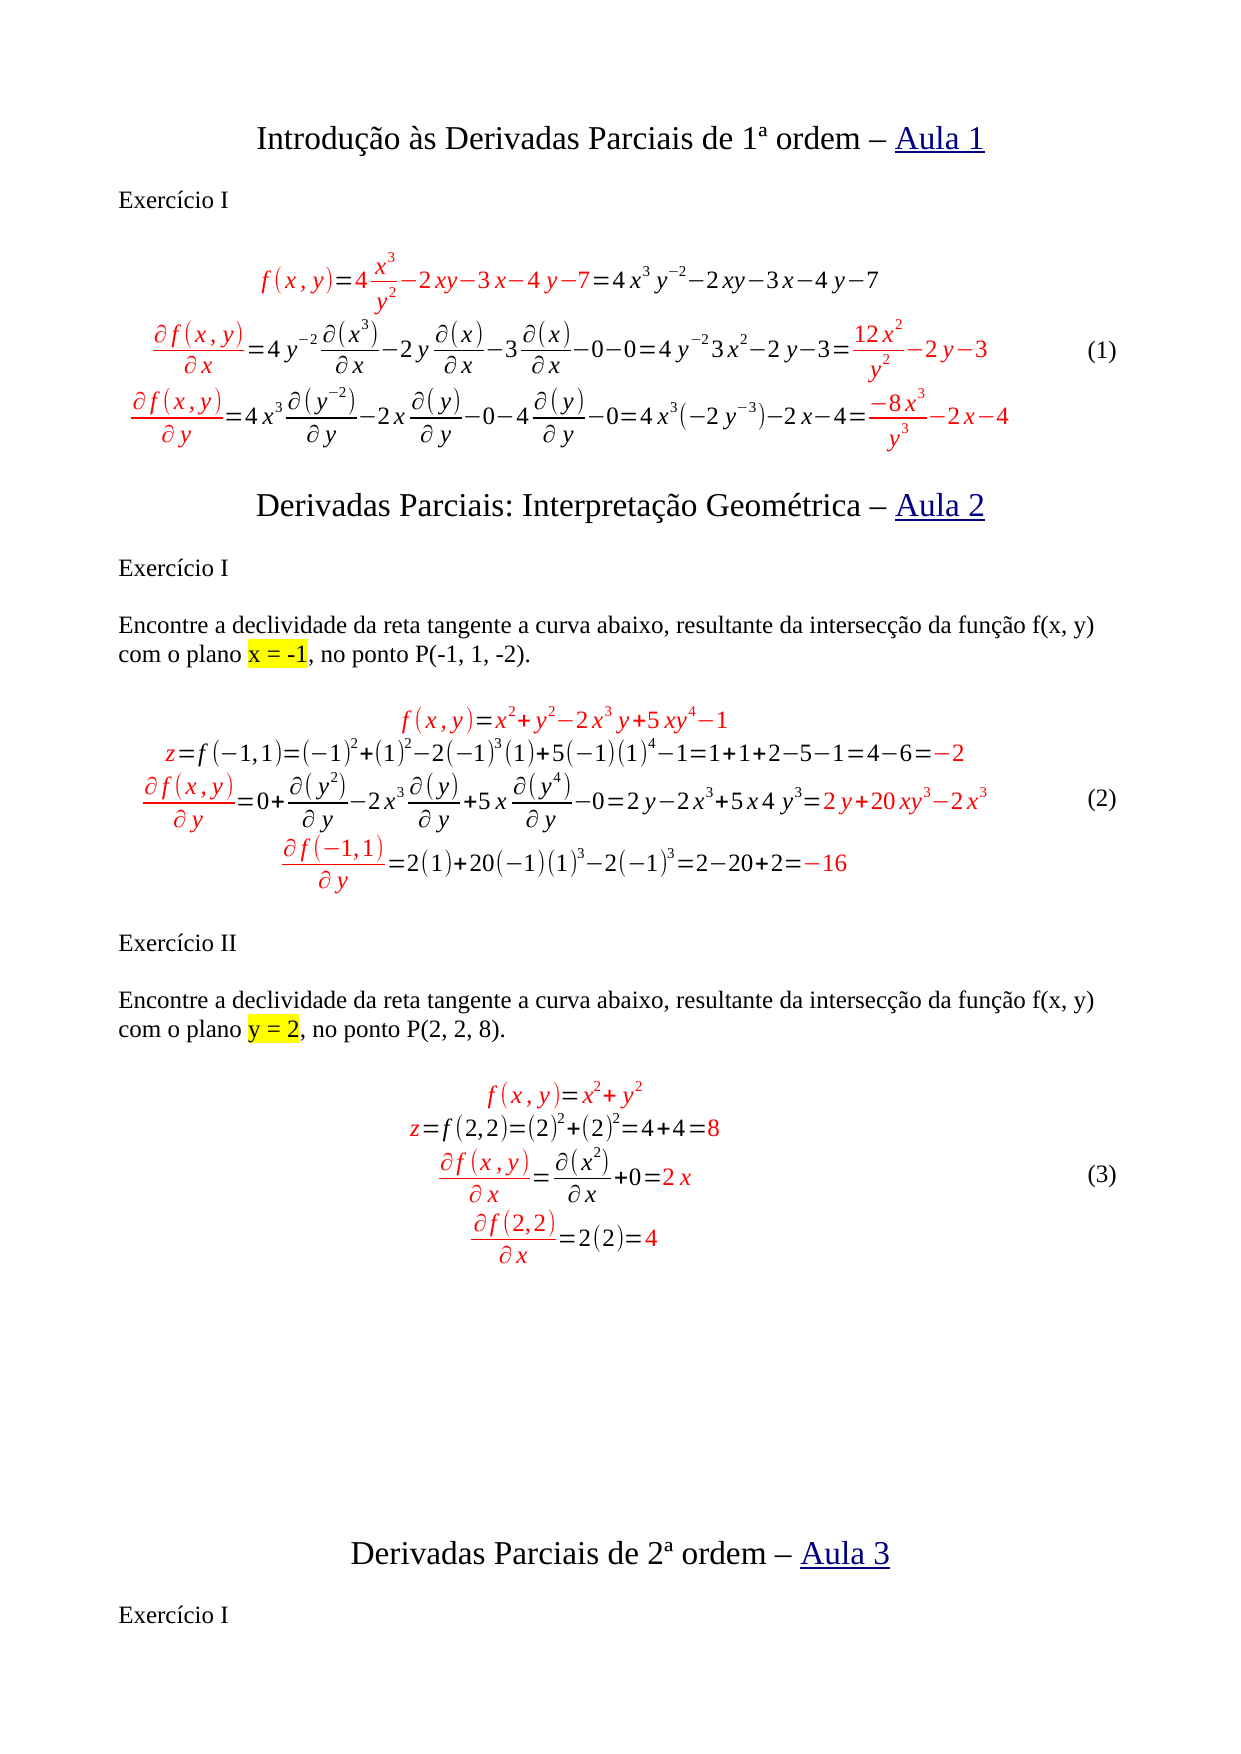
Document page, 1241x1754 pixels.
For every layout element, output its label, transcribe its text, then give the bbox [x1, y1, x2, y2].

text Encontre a declividade da reta tangente a curva abaixo, resultante da intersecção da função f(x, y) com o plano y = 2, no ponto P(2, 2, 8). [118, 986, 1122, 1043]
text Encontre a declividade da reta tangente a curva abaixo, resultante da intersecção da função f(x, y) com o plano x = -1, no ponto P(-1, 1, -2). [118, 610, 1122, 668]
table_header [118, 1072, 1010, 1275]
text Exercício I [118, 1601, 1122, 1629]
table_header [118, 696, 1010, 899]
text Derivadas Parciais: Interpretação Geométrica – Aula 2 [118, 486, 1122, 524]
table_header (2) [1010, 696, 1122, 899]
text Introdução às Derivadas Parciais de 1ª ordem – Aula 1 [118, 118, 1122, 156]
text Exercício I [118, 185, 1122, 214]
text Exercício I [118, 553, 1122, 581]
text Derivadas Parciais de 2ª ordem – Aula 3 [118, 1533, 1122, 1572]
table_header (3) [1010, 1072, 1122, 1275]
text Exercício II [118, 928, 1122, 957]
table_header [118, 243, 1010, 457]
table_header (1) [1010, 243, 1122, 457]
